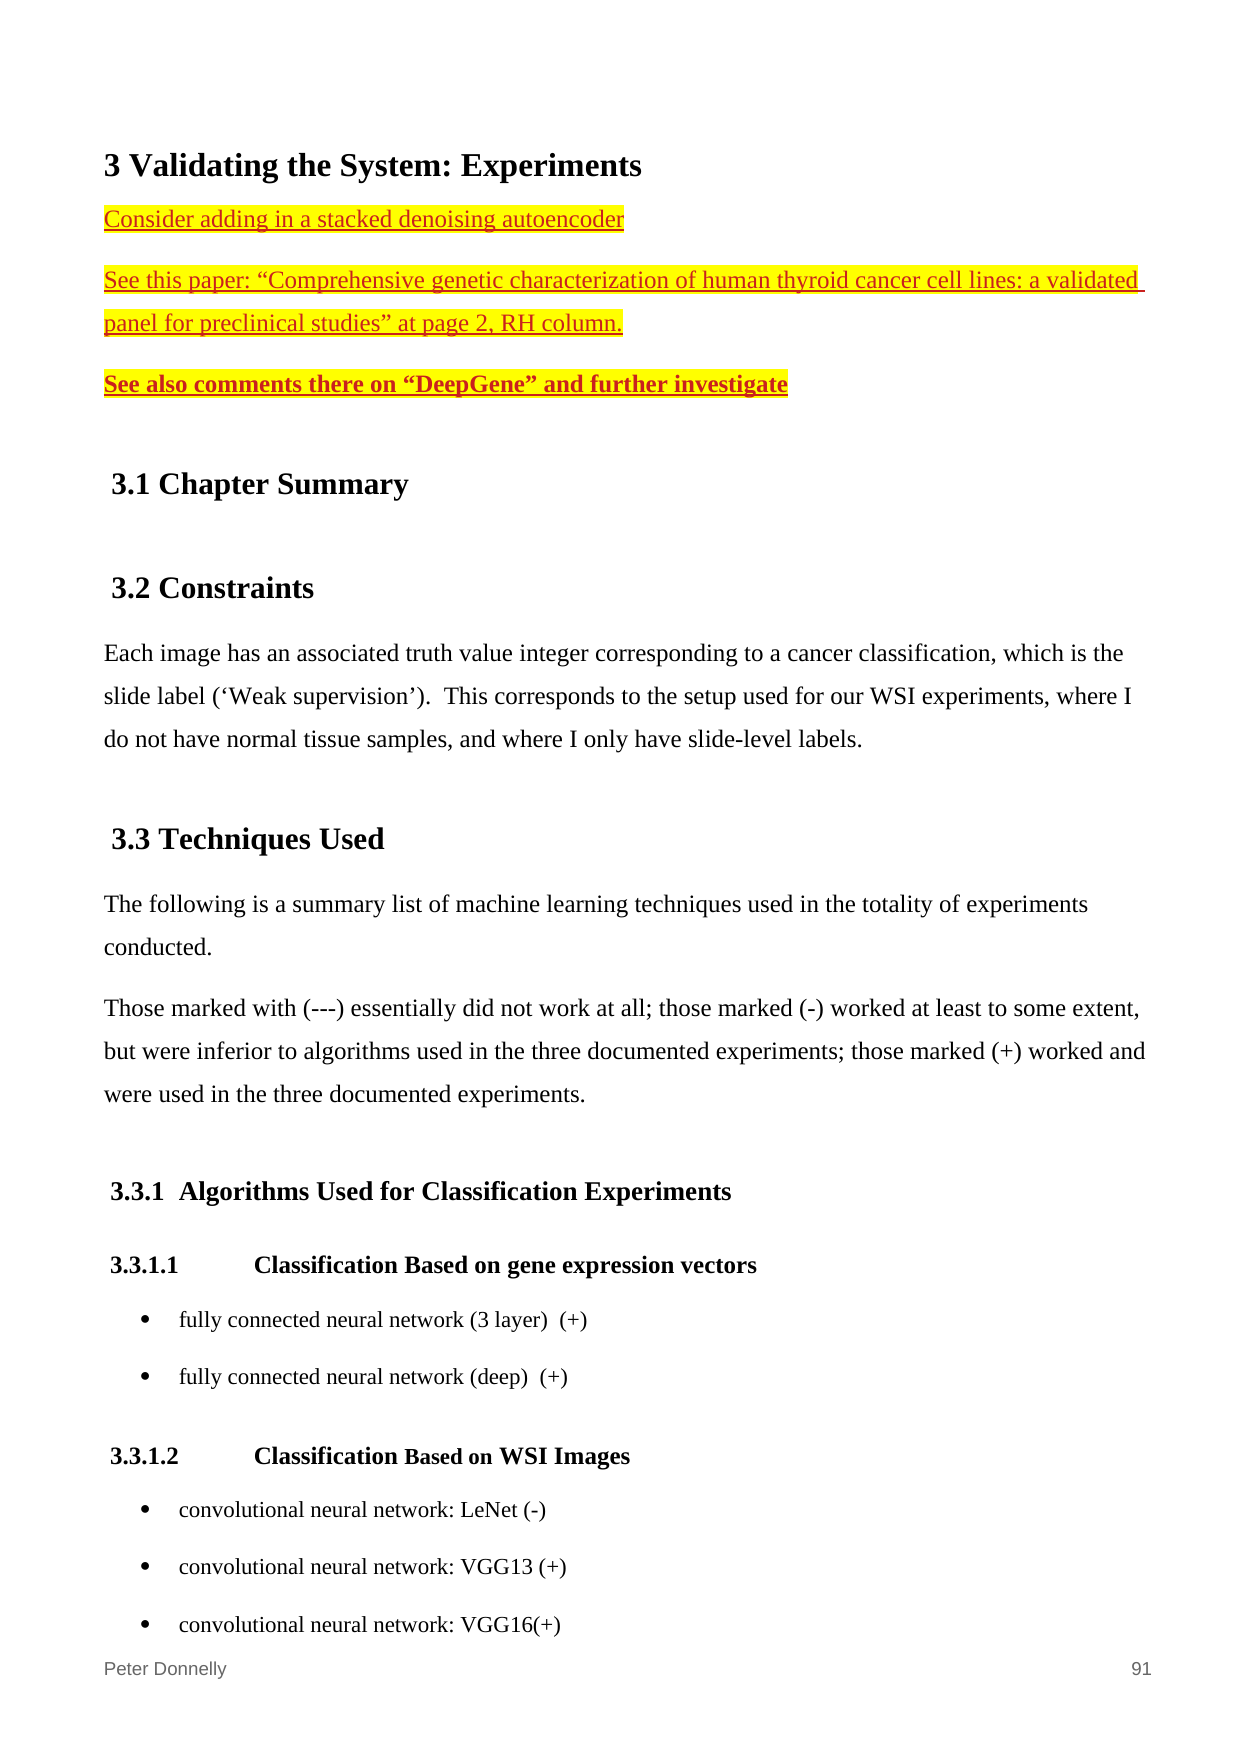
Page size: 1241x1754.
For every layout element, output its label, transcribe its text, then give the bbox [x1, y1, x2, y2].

subtitle Techniques Used [103, 820, 1146, 856]
subtitle Algorithms Used for Classification Experiments [103, 1175, 1146, 1206]
text See also comments there on “DeepGene” and further investigate [103, 369, 1146, 398]
list convolutional neural network: VGG16(+) [141, 1611, 1146, 1637]
text See this paper: “Comprehensive genetic characterization of human thyroid cancer cell lines: a validated panel for preclinical studies” at page 2, RH column. [103, 265, 1146, 337]
text Consider adding in a stacked denoising autoencoder [103, 204, 1146, 233]
list fully connected neural network (deep) (+) [141, 1363, 1146, 1389]
subtitle Validating the System: Experiments [103, 145, 1146, 183]
subtitle Chapter Summary [103, 466, 1146, 501]
list convolutional neural network: VGG13 (+) [141, 1553, 1146, 1580]
text Each image has an associated truth value integer corresponding to a cancer classification, which is the slide label (‘Weak supervision’). This corresponds to the setup used for our WSI experiments, where I do not have normal tissue samples, and where I only have slide-level labels. [103, 638, 1146, 753]
list fully connected neural network (3 layer) (+) [141, 1306, 1146, 1332]
subtitle Classification Based on WSI Images [103, 1441, 1146, 1470]
subtitle Constraints [103, 569, 1146, 605]
subtitle Classification Based on gene expression vectors [103, 1251, 1146, 1279]
text The following is a summary list of machine learning techniques used in the totality of experiments conducted. [103, 889, 1146, 961]
list convolutional neural network: LeNet (-) [141, 1496, 1146, 1523]
text Those marked with (---) essentially did not work at all; those marked (-) worked at least to some extent, but were inferior to algorithms used in the three documented experiments; those marked (+) worked and were used in the three documented experiments. [103, 993, 1146, 1108]
